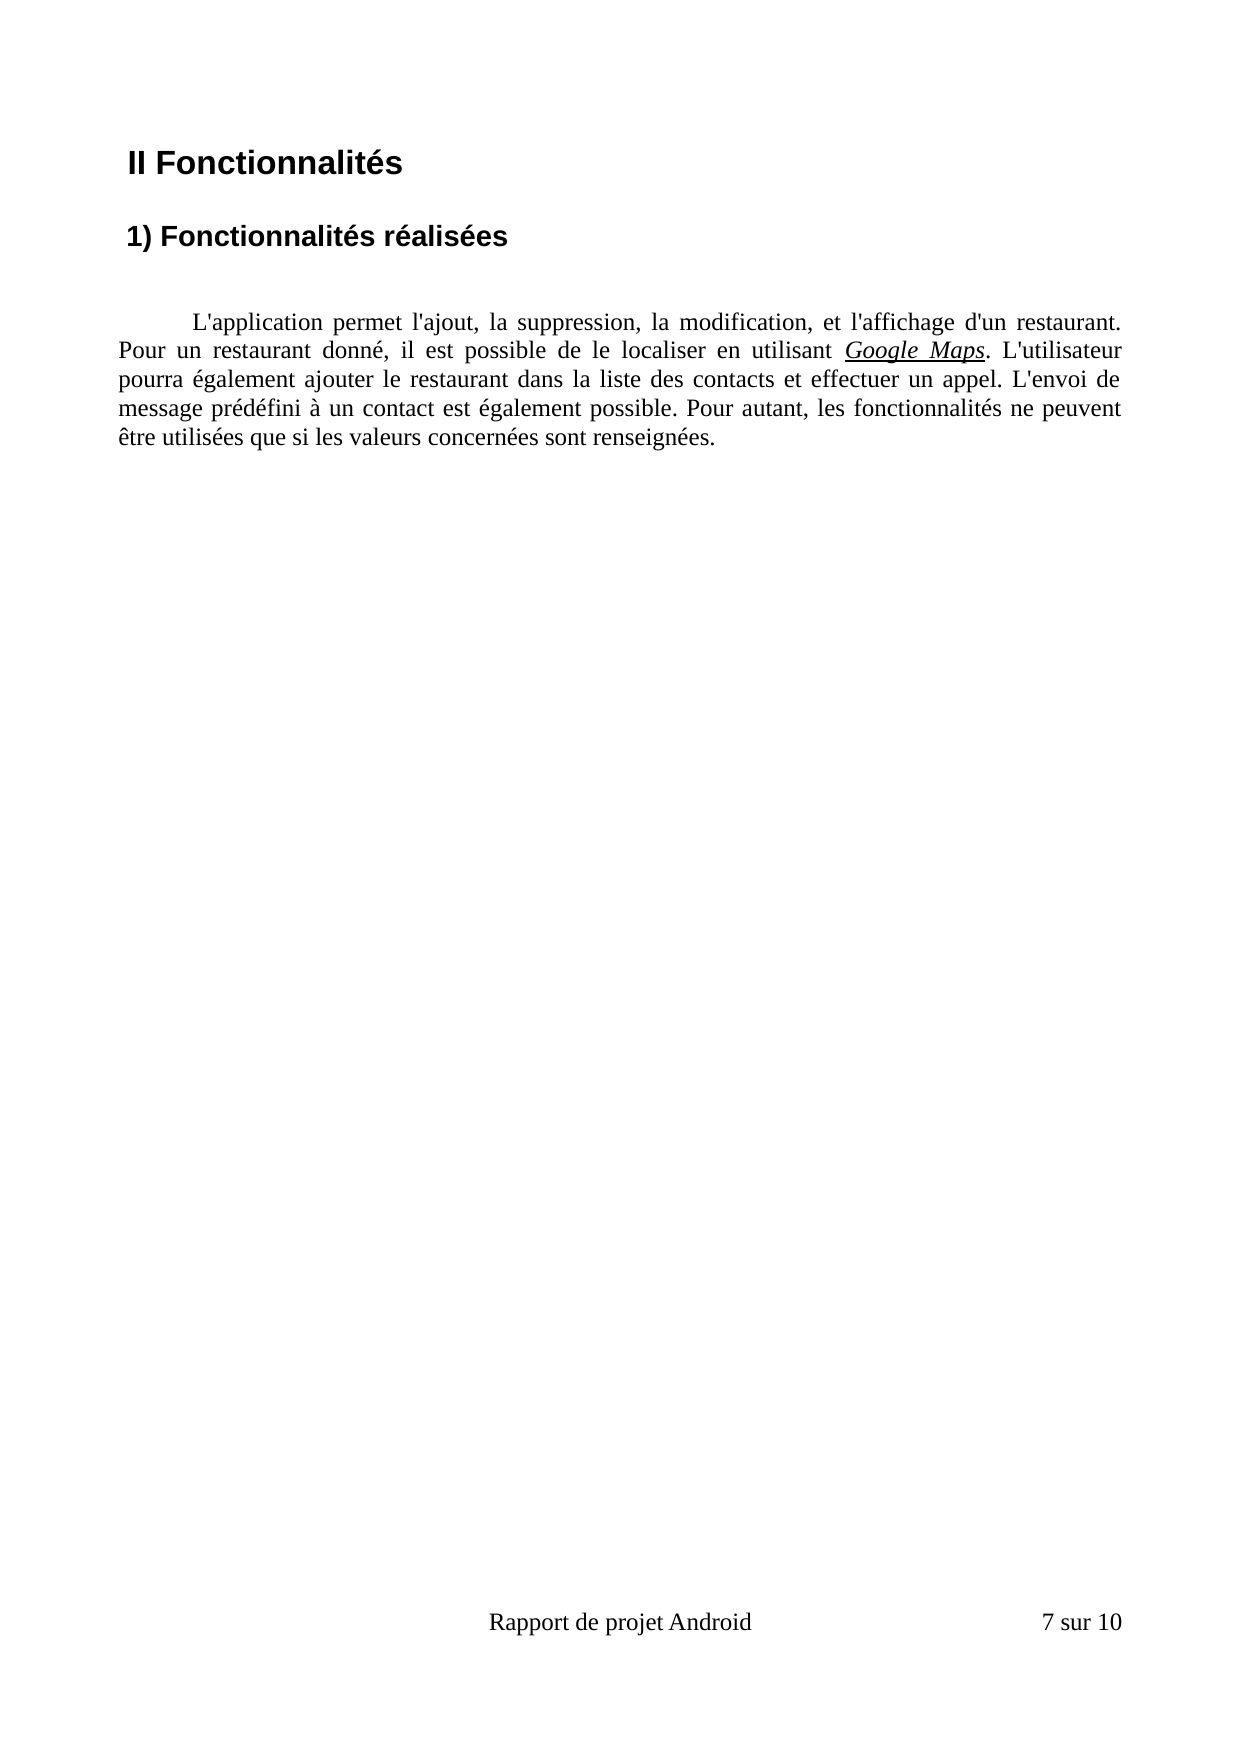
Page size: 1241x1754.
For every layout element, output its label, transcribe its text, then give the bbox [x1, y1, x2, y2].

subtitle II Fonctionnalités [118, 143, 1122, 182]
subtitle 1) Fonctionnalités réalisées [118, 219, 1122, 253]
text L'application permet l'ajout, la suppression, la modification, et l'affichage d'un restaurant. Pour un restaurant donné, il est possible de le localiser en utilisant Google Maps. L'utilisateur pourra également ajouter le restaurant dans la liste des contacts et effectuer un appel. L'envoi de message prédéfini à un contact est également possible. Pour autant, les fonctionnalités ne peuvent être utilisées que si les valeurs concernées sont renseignées. [118, 307, 1122, 450]
